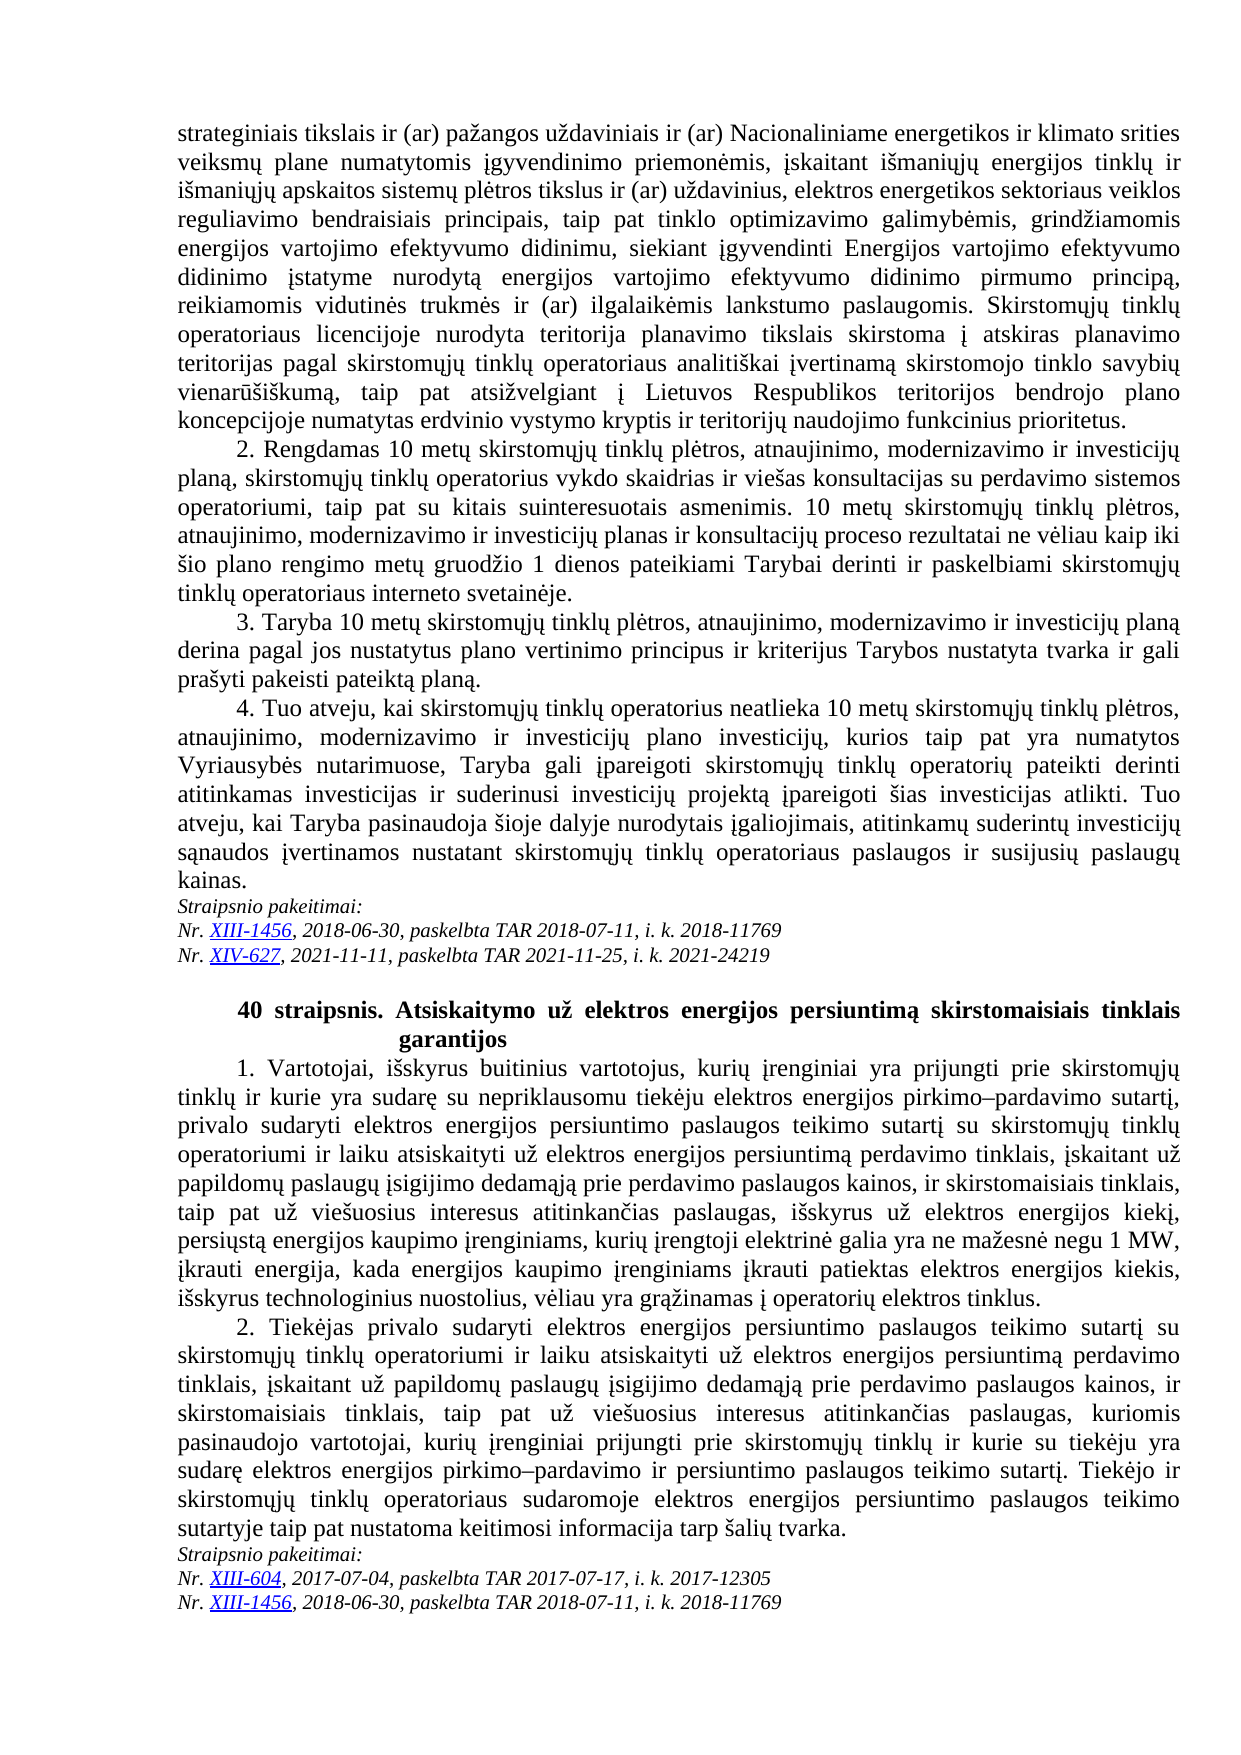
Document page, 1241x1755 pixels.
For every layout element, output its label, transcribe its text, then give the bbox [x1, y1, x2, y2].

text 1. Vartotojai, išskyrus buitinius vartotojus, kurių įrenginiai yra prijungti prie skirstomųjų tinklų ir kurie yra sudarę su nepriklausomu tiekėju elektros energijos pirkimo–pardavimo sutartį, privalo sudaryti elektros energijos persiuntimo paslaugos teikimo sutartį su skirstomųjų tinklų operatoriumi ir laiku atsiskaityti už elektros energijos persiuntimą perdavimo tinklais, įskaitant už papildomų paslaugų įsigijimo dedamąją prie perdavimo paslaugos kainos, ir skirstomaisiais tinklais, taip pat už viešuosius interesus atitinkančias paslaugas, išskyrus už elektros energijos kiekį, persiųstą energijos kaupimo įrenginiams, kurių įrengtoji elektrinė galia yra ne mažesnė negu 1 MW, įkrauti energija, kada energijos kaupimo įrenginiams įkrauti patiektas elektros energijos kiekis, išskyrus technologinius nuostolius, vėliau yra grąžinamas į operatorių elektros tinklus. [177, 1053, 1181, 1312]
text Straipsnio pakeitimai: [177, 1542, 1181, 1566]
text 4. Tuo atveju, kai skirstomųjų tinklų operatorius neatlieka 10 metų skirstomųjų tinklų plėtros, atnaujinimo, modernizavimo ir investicijų plano investicijų, kurios taip pat yra numatytos Vyriausybės nutarimuose, Taryba gali įpareigoti skirstomųjų tinklų operatorių pateikti derinti atitinkamas investicijas ir suderinusi investicijų projektą įpareigoti šias investicijas atlikti. Tuo atveju, kai Taryba pasinaudoja šioje dalyje nurodytais įgaliojimais, atitinkamų suderintų investicijų sąnaudos įvertinamos nustatant skirstomųjų tinklų operatoriaus paslaugos ir susijusių paslaugų kainas. [177, 693, 1181, 894]
text 2. Rengdamas 10 metų skirstomųjų tinklų plėtros, atnaujinimo, modernizavimo ir investicijų planą, skirstomųjų tinklų operatorius vykdo skaidrias ir viešas konsultacijas su perdavimo sistemos operatoriumi, taip pat su kitais suinteresuotais asmenimis. 10 metų skirstomųjų tinklų plėtros, atnaujinimo, modernizavimo ir investicijų planas ir konsultacijų proceso rezultatai ne vėliau kaip iki šio plano rengimo metų gruodžio 1 dienos pateikiami Tarybai derinti ir paskelbiami skirstomųjų tinklų operatoriaus interneto svetainėje. [177, 434, 1181, 607]
text Straipsnio pakeitimai: [177, 894, 1181, 918]
text Nr. XIII-1456, 2018-06-30, paskelbta TAR 2018-07-11, i. k. 2018-11769 [177, 918, 1181, 942]
text 3. Taryba 10 metų skirstomųjų tinklų plėtros, atnaujinimo, modernizavimo ir investicijų planą derina pagal jos nustatytus plano vertinimo principus ir kriterijus Tarybos nustatyta tvarka ir gali prašyti pakeisti pateiktą planą. [177, 607, 1181, 693]
text Nr. XIV-627, 2021-11-11, paskelbta TAR 2021-11-25, i. k. 2021-24219 [177, 942, 1181, 967]
text Nr. XIII-1456, 2018-06-30, paskelbta TAR 2018-07-11, i. k. 2018-11769 [177, 1590, 1181, 1614]
text 2. Tiekėjas privalo sudaryti elektros energijos persiuntimo paslaugos teikimo sutartį su skirstomųjų tinklų operatoriumi ir laiku atsiskaityti už elektros energijos persiuntimą perdavimo tinklais, įskaitant už papildomų paslaugų įsigijimo dedamąją prie perdavimo paslaugos kainos, ir skirstomaisiais tinklais, taip pat už viešuosius interesus atitinkančias paslaugas, kuriomis pasinaudojo vartotojai, kurių įrenginiai prijungti prie skirstomųjų tinklų ir kurie su tiekėju yra sudarę elektros energijos pirkimo–pardavimo ir persiuntimo paslaugos teikimo sutartį. Tiekėjo ir skirstomųjų tinklų operatoriaus sudaromoje elektros energijos persiuntimo paslaugos teikimo sutartyje taip pat nustatoma keitimosi informacija tarp šalių tvarka. [177, 1312, 1181, 1542]
text 40 straipsnis. Atsiskaitymo už elektros energijos persiuntimą skirstomaisiais tinklais garantijos [237, 995, 1181, 1053]
text strateginiais tikslais ir (ar) pažangos uždaviniais ir (ar) Nacionaliniame energetikos ir klimato srities veiksmų plane numatytomis įgyvendinimo priemonėmis, įskaitant išmaniųjų energijos tinklų ir išmaniųjų apskaitos sistemų plėtros tikslus ir (ar) uždavinius, elektros energetikos sektoriaus veiklos reguliavimo bendraisiais principais, taip pat tinklo optimizavimo galimybėmis, grindžiamomis energijos vartojimo efektyvumo didinimu, siekiant įgyvendinti Energijos vartojimo efektyvumo didinimo įstatyme nurodytą energijos vartojimo efektyvumo didinimo pirmumo principą, reikiamomis vidutinės trukmės ir (ar) ilgalaikėmis lankstumo paslaugomis. Skirstomųjų tinklų operatoriaus licencijoje nurodyta teritorija planavimo tikslais skirstoma į atskiras planavimo teritorijas pagal skirstomųjų tinklų operatoriaus analitiškai įvertinamą skirstomojo tinklo savybių vienarūšiškumą, taip pat atsižvelgiant į Lietuvos Respublikos teritorijos bendrojo plano koncepcijoje numatytas erdvinio vystymo kryptis ir teritorijų naudojimo funkcinius prioritetus. [177, 118, 1181, 434]
text Nr. XIII-604, 2017-07-04, paskelbta TAR 2017-07-17, i. k. 2017-12305 [177, 1566, 1181, 1590]
